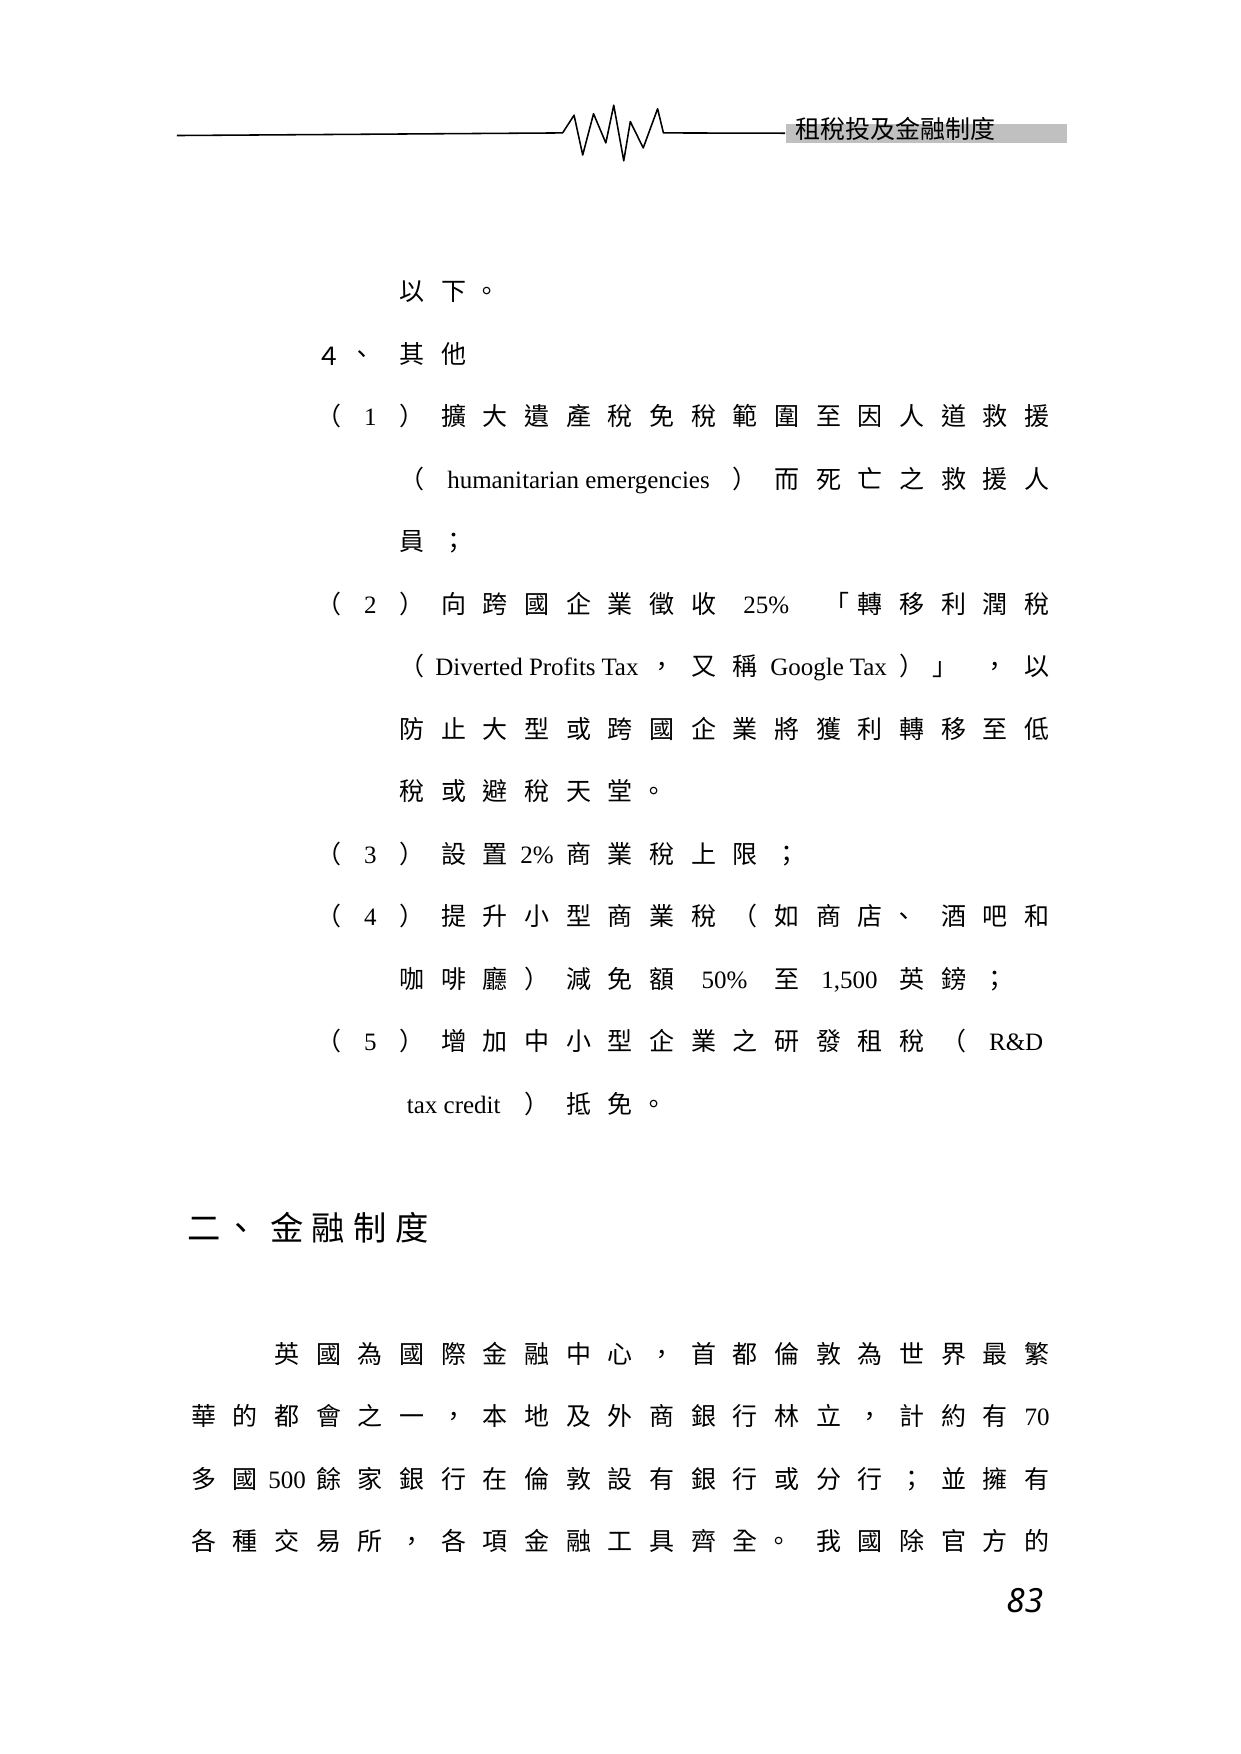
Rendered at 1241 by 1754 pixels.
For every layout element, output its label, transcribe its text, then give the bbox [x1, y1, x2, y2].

text （1）擴大遺產稅免稅範圍至因人道救援（humanitarian emergencies）而死亡之救援人員； [306, 375, 1058, 563]
text （5）增加中小型企業之研發租稅（R&D tax credit）抵免。 [306, 1000, 1058, 1125]
text 英國為國際金融中心，首都倫敦為世界最繁華的都會之一，本地及外商銀行林立，計約有70多國500餘家銀行在倫敦設有銀行或分行；並擁有各種交易所，各項金融工具齊全。我國除官方的 [183, 1313, 1058, 1563]
text ４、其他 [281, 313, 1058, 375]
text （2）向跨國企業徵收25%「轉移利潤稅（Diverted Profits Tax，又稱Google Tax）」，以防止大型或跨國企業將獲利轉移至低稅或避稅天堂。 [306, 563, 1058, 813]
text （4）提升小型商業稅（如商店、酒吧和咖啡廳）減免額50%至1,500英鎊； [306, 875, 1058, 1000]
text 二、金融制度 [183, 1188, 1058, 1250]
text （3）設置2%商業稅上限； [306, 813, 1058, 875]
text 以下。 [306, 250, 1058, 313]
